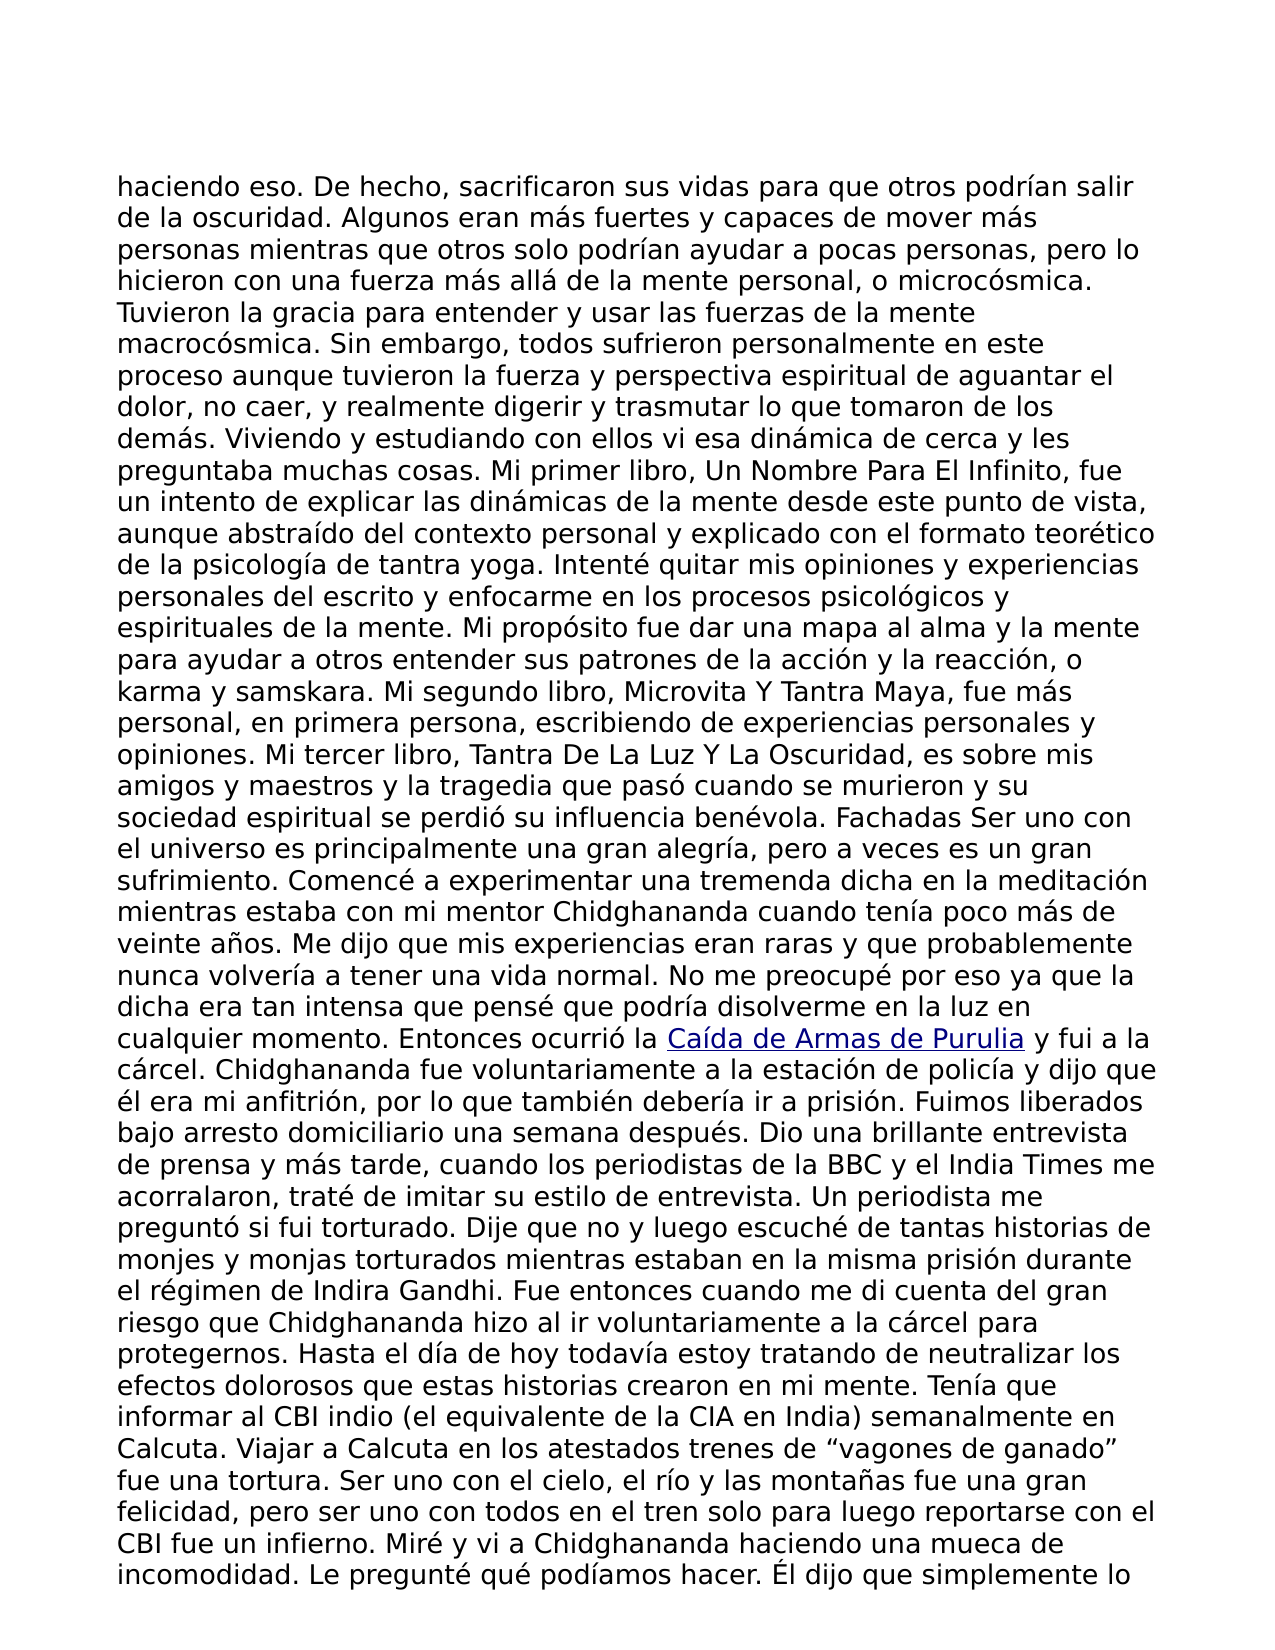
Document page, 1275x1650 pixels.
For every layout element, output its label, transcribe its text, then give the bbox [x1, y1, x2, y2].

text haciendo eso. De hecho, sacrificaron sus vidas para que otros podrían salir de la oscuridad. Algunos eran más fuertes y capaces de mover más personas mientras que otros solo podrían ayudar a pocas personas, pero lo hicieron con una fuerza más allá de la mente personal, o microcósmica. Tuvieron la gracia para entender y usar las fuerzas de la mente macrocósmica. Sin embargo, todos sufrieron personalmente en este proceso aunque tuvieron la fuerza y perspectiva espiritual de aguantar el dolor, no caer, y realmente digerir y trasmutar lo que tomaron de los demás. Viviendo y estudiando con ellos vi esa dinámica de cerca y les preguntaba muchas cosas. Mi primer libro, Un Nombre Para El Infinito, fue un intento de explicar las dinámicas de la mente desde este punto de vista, aunque abstraído del contexto personal y explicado con el formato teorético de la psicología de tantra yoga. Intenté quitar mis opiniones y experiencias personales del escrito y enfocarme en los procesos psicológicos y espirituales de la mente. Mi propósito fue dar una mapa al alma y la mente para ayudar a otros entender sus patrones de la acción y la reacción, o karma y samskara. Mi segundo libro, Microvita Y Tantra Maya, fue más personal, en primera persona, escribiendo de experiencias personales y opiniones. Mi tercer libro, Tantra De La Luz Y La Oscuridad, es sobre mis amigos y maestros y la tragedia que pasó cuando se murieron y su sociedad espiritual se perdió su influencia benévola. Fachadas Ser uno con el universo es principalmente una gran alegría, pero a veces es un gran sufrimiento. Comencé a experimentar una tremenda dicha en la meditación mientras estaba con mi mentor Chidghananda cuando tenía poco más de veinte años. Me dijo que mis experiencias eran raras y que probablemente nunca volvería a tener una vida normal. No me preocupé por eso ya que la dicha era tan intensa que pensé que podría disolverme en la luz en cualquier momento. Entonces ocurrió la Caída de Armas de Purulia y fui a la cárcel. Chidghananda fue voluntariamente a la estación de policía y dijo que él era mi anfitrión, por lo que también debería ir a prisión. Fuimos liberados bajo arresto domiciliario una semana después. Dio una brillante entrevista de prensa y más tarde, cuando los periodistas de la BBC y el India Times me acorralaron, traté de imitar su estilo de entrevista. Un periodista me preguntó si fui torturado. Dije que no y luego escuché de tantas historias de monjes y monjas torturados mientras estaban en la misma prisión durante el régimen de Indira Gandhi. Fue entonces cuando me di cuenta del gran riesgo que Chidghananda hizo al ir voluntariamente a la cárcel para protegernos. Hasta el día de hoy todavía estoy tratando de neutralizar los efectos dolorosos que estas historias crearon en mi mente. Tenía que informar al CBI indio (el equivalente de la CIA en India) semanalmente en Calcuta. Viajar a Calcuta en los atestados trenes de “vagones de ganado” fue una tortura. Ser uno con el cielo, el río y las montañas fue una gran felicidad, pero ser uno con todos en el tren solo para luego reportarse con el CBI fue un infierno. Miré y vi a Chidghananda haciendo una mueca de incomodidad. Le pregunté qué podíamos hacer. Él dijo que simplemente lo [117, 171, 1158, 1591]
